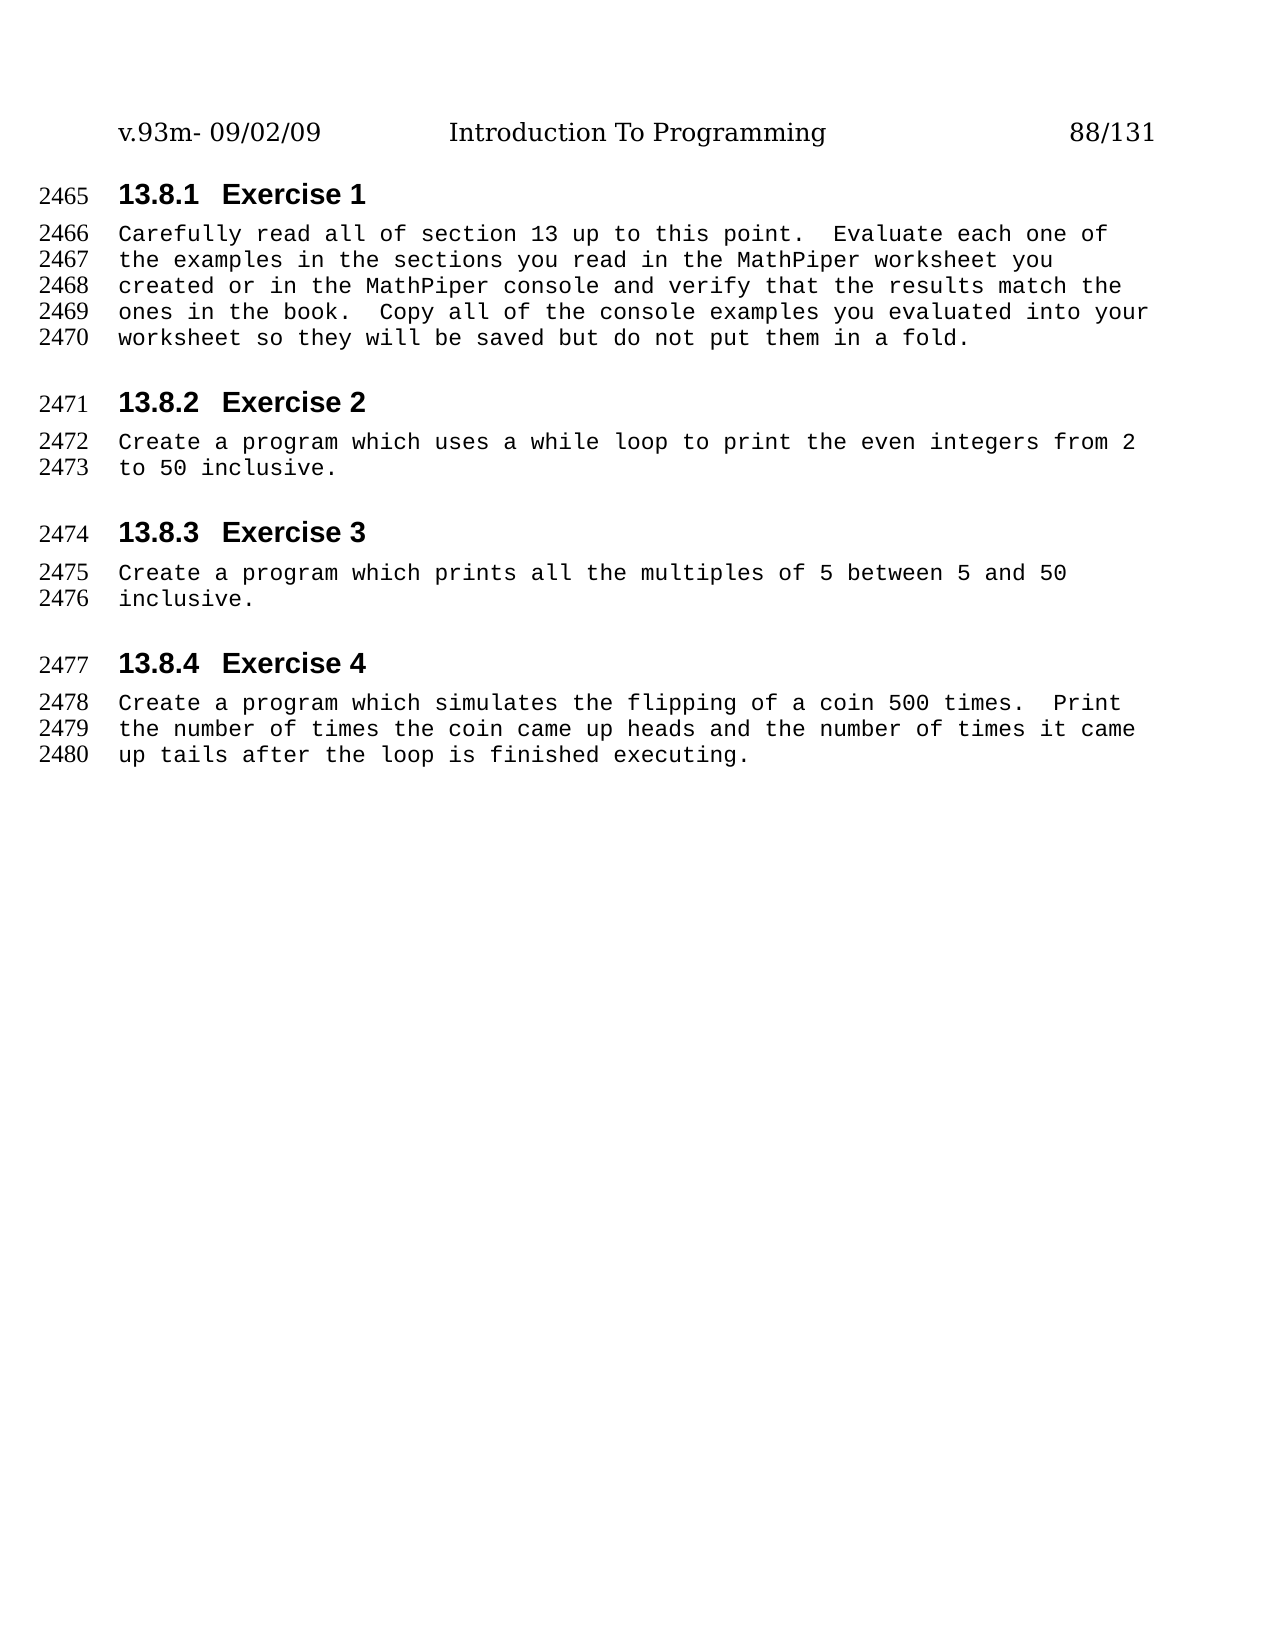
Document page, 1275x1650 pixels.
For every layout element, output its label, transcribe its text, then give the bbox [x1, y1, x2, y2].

text Create a program which uses a while loop to print the even integers from 2 to 50 inclusive. [118, 431, 1157, 482]
text Create a program which simulates the flipping of a coin 500 times. Print the number of times the coin came up heads and the number of times it came up tails after the loop is finished executing. [118, 691, 1157, 769]
subtitle Exercise 1 [118, 177, 1157, 210]
subtitle Exercise 3 [118, 515, 1157, 549]
subtitle Exercise 2 [118, 385, 1157, 418]
subtitle Exercise 4 [118, 646, 1157, 679]
text Carefully read all of section 13 up to this point. Evaluate each one of the examples in the sections you read in the MathPiper worksheet you created or in the MathPiper console and verify that the results match the ones in the book. Copy all of the console examples you evaluated into your worksheet so they will be saved but do not put them in a fold. [118, 222, 1157, 352]
text Create a program which prints all the multiples of 5 between 5 and 50 inclusive. [118, 561, 1157, 613]
